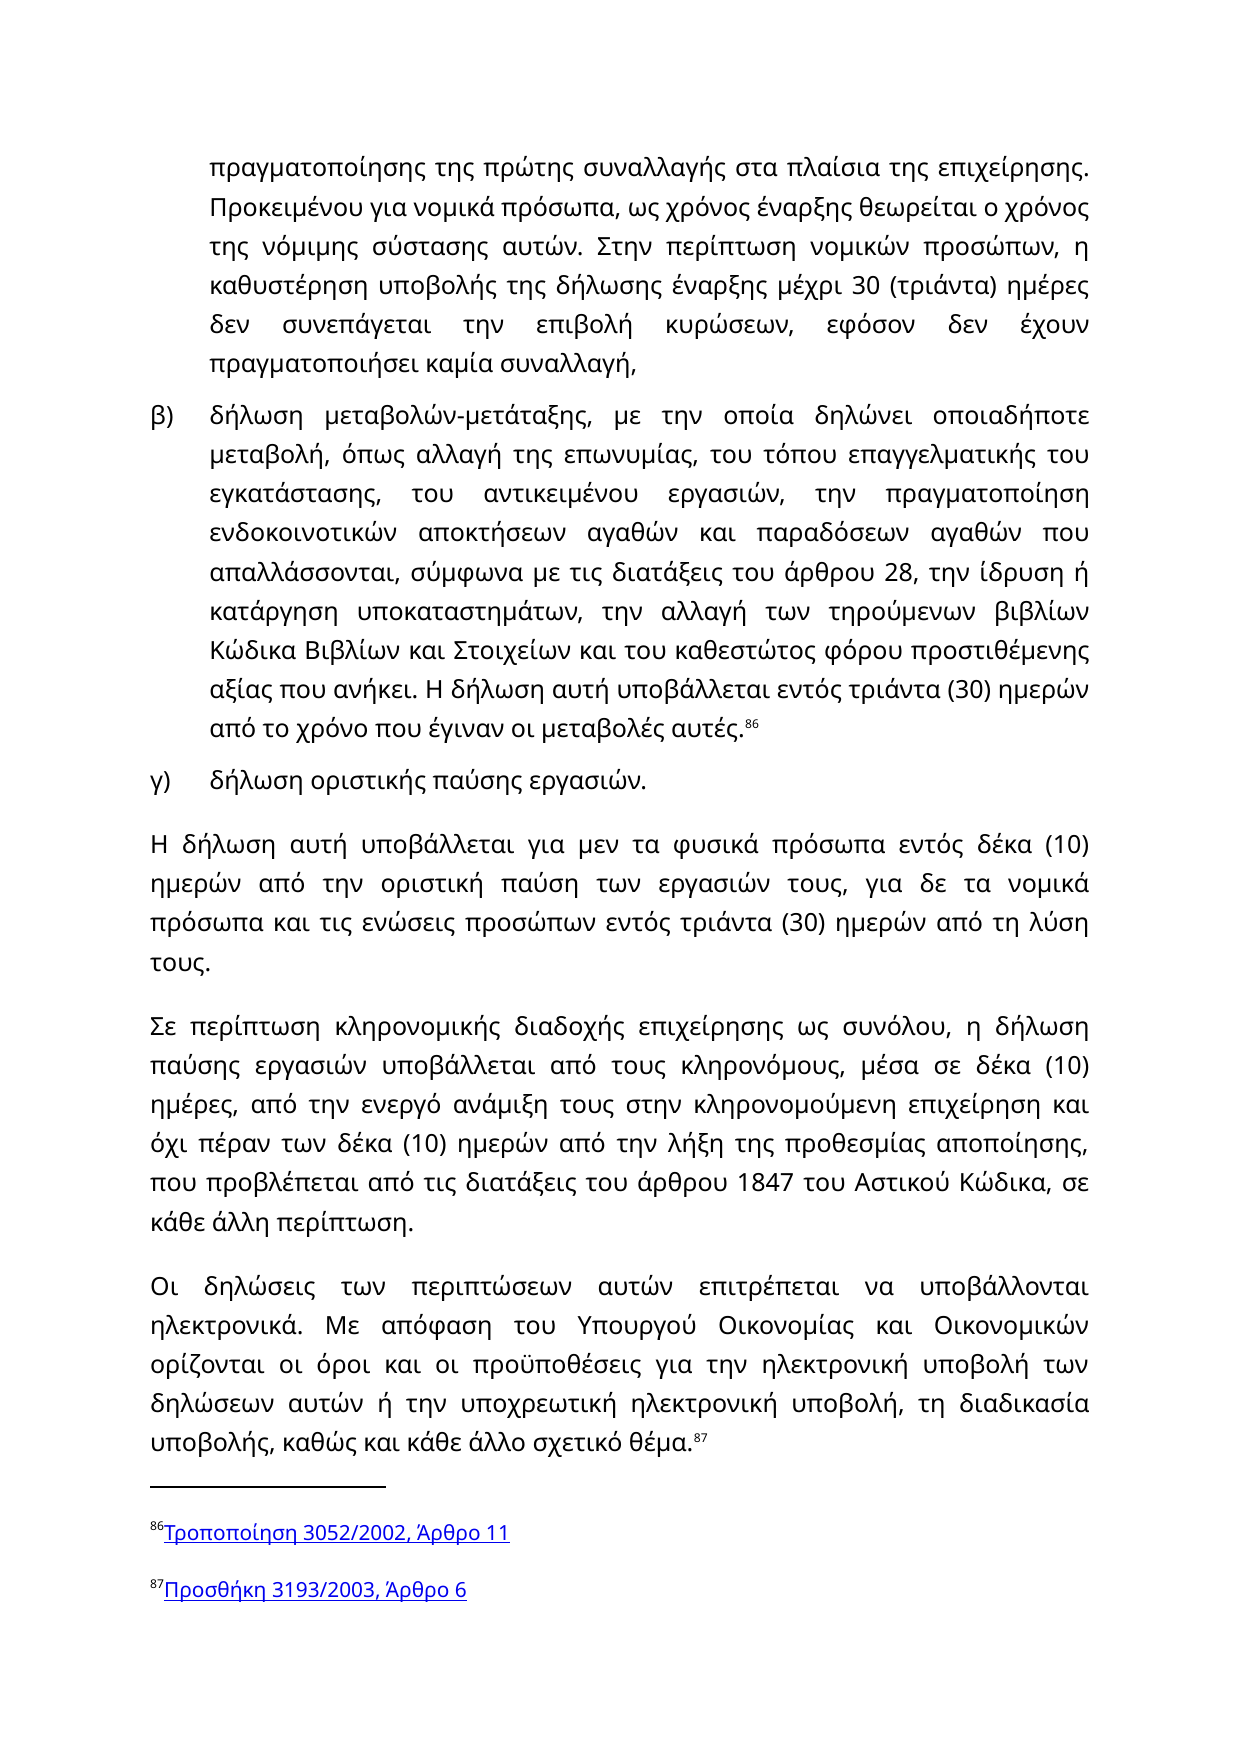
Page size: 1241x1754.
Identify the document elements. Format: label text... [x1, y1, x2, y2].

list β) δήλωση μεταβολών-μετάταξης, με την οποία δηλώνει οποιαδήποτε μεταβολή, όπως αλλαγή της επωνυμίας, του τόπου επαγγελματικής του εγκατάστασης, του αντικειμένου εργασιών, την πραγματοποίηση ενδοκοινοτικών αποκτήσεων αγαθών και παραδόσεων αγαθών που απαλλάσσονται, σύμφωνα με τις διατάξεις του άρθρου 28, την ίδρυση ή κατάργηση υποκαταστημάτων, την αλλαγή των τηρούμενων βιβλίων Κώδικα Βιβλίων και Στοιχείων και του καθεστώτος φόρου προστιθέμενης αξίας που ανήκει. Η δήλωση αυτή υποβάλλεται εντός τριάντα (30) ημερών από το χρόνο που έγιναν οι μεταβολές αυτές. [150, 397, 1090, 745]
list πραγματοποίησης της πρώτης συναλλαγής στα πλαίσια της επιχείρησης. Προκειμένου για νομικά πρόσωπα, ως χρόνος έναρξης θεωρείται ο χρόνος της νόμιμης σύστασης αυτών. Στην περίπτωση νομικών προσώπων, η καθυστέρηση υποβολής της δήλωσης έναρξης μέχρι 30 (τριάντα) ημέρες δεν συνεπάγεται την επιβολή κυρώσεων, εφόσον δεν έχουν πραγματοποιήσει καμία συναλλαγή, [150, 150, 1090, 380]
text Σε περίπτωση κληρονομικής διαδοχής επιχείρησης ως συνόλου, η δήλωση παύσης εργασιών υποβάλλεται από τους κληρονόμους, μέσα σε δέκα (10) ημέρες, από την ενεργό ανάμιξη τους στην κληρονομούμενη επιχείρηση και όχι πέραν των δέκα (10) ημερών από την λήξη της προθεσμίας αποποίησης, που προβλέπεται από τις διατάξεις του άρθρου 1847 του Αστικού Κώδικα, σε κάθε άλλη περίπτωση. [150, 1008, 1090, 1238]
text Προσθήκη 3193/2003, Άρθρο 6 [150, 1576, 1090, 1604]
text Οι δηλώσεις των περιπτώσεων αυτών επιτρέπεται να υποβάλλονται ηλεκτρονικά. Με απόφαση του Υπουργού Οικονομίας και Οικονομικών ορίζονται οι όροι και οι προϋποθέσεις για την ηλεκτρονική υποβολή των δηλώσεων αυτών ή την υποχρεωτική ηλεκτρονική υποβολή, τη διαδικασία υποβολής, καθώς και κάθε άλλο σχετικό θέμα. [150, 1268, 1090, 1459]
text Τροποποίηση 3052/2002, Άρθρο 11 [150, 1518, 1090, 1546]
list γ) δήλωση οριστικής παύσης εργασιών. [150, 762, 1090, 797]
text Η δήλωση αυτή υποβάλλεται για μεν τα φυσικά πρόσωπα εντός δέκα (10) ημερών από την οριστική παύση των εργασιών τους, για δε τα νομικά πρόσωπα και τις ενώσεις προσώπων εντός τριάντα (30) ημερών από τη λύση τους. [150, 827, 1090, 978]
